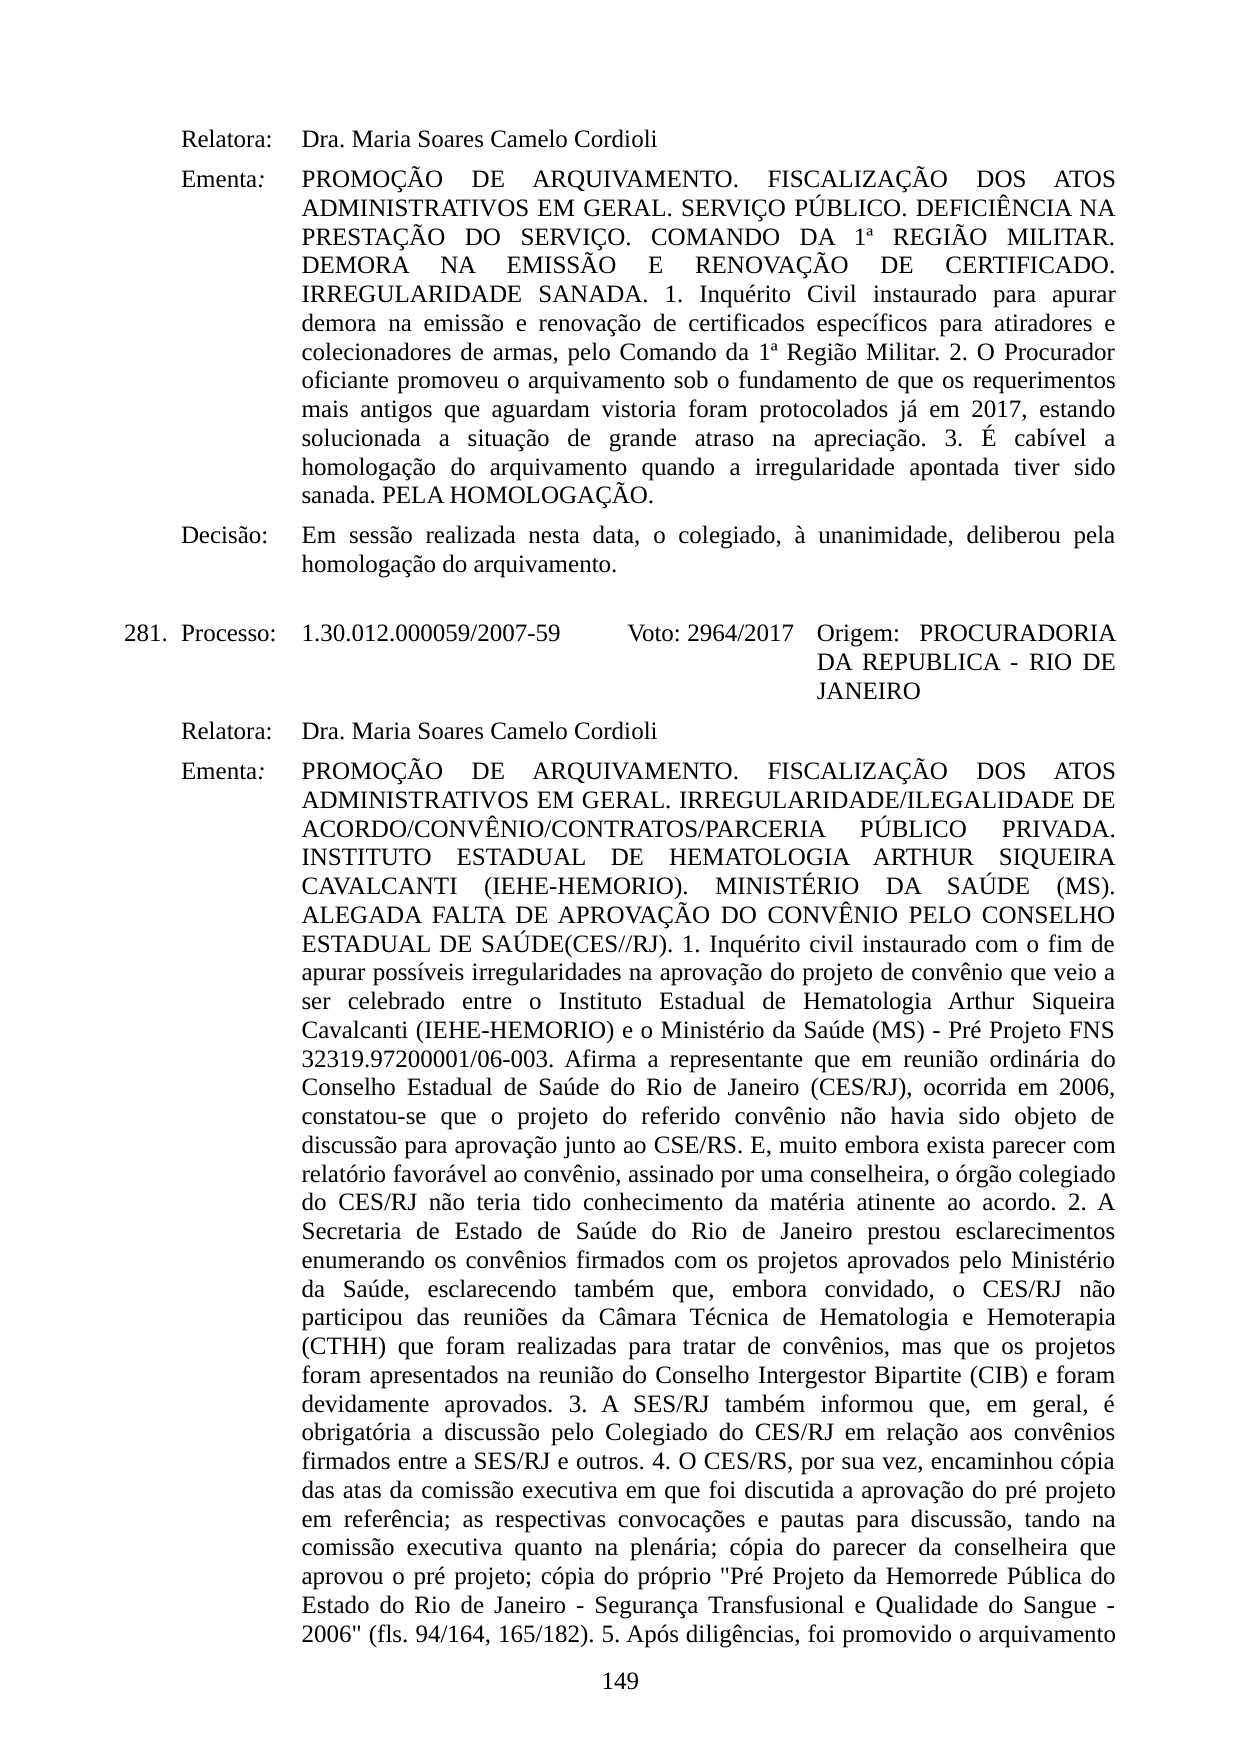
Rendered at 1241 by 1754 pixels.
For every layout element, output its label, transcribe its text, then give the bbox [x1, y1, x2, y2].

table_cell Ementa: [175, 158, 296, 515]
table_cell PROMOÇÃO DE ARQUIVAMENTO. FISCALIZAÇÃO DOS ATOS ADMINISTRATIVOS EM GERAL. IRREGULARIDADE/ILEGALIDADE DE ACORDO/CONVÊNIO/CONTRATOS/PARCERIA PÚBLICO PRIVADA. INSTITUTO ESTADUAL DE HEMATOLOGIA ARTHUR SIQUEIRA CAVALCANTI (IEHE-HEMORIO). MINISTÉRIO DA SAÚDE (MS). ALEGADA FALTA DE APROVAÇÃO DO CONVÊNIO PELO CONSELHO ESTADUAL DE SAÚDE(CES//RJ). 1. Inquérito civil instaurado com o fim de apurar possíveis irregularidades na aprovação do projeto de convênio que veio a ser celebrado entre o Instituto Estadual de Hematologia Arthur Siqueira Cavalcanti (IEHE-HEMORIO) e o Ministério da Saúde (MS) - Pré Projeto FNS 32319.97200001/06-003. Afirma a representante que em reunião ordinária do Conselho Estadual de Saúde do Rio de Janeiro (CES/RJ), ocorrida em 2006, constatou-se que o projeto do referido convênio não havia sido objeto de discussão para aprovação junto ao CSE/RS. E, muito embora exista parecer com relatório favorável ao convênio, assinado por uma conselheira, o órgão colegiado do CES/RJ não teria tido conhecimento da matéria atinente ao acordo. 2. A Secretaria de Estado de Saúde do Rio de Janeiro prestou esclarecimentos enumerando os convênios firmados com os projetos aprovados pelo Ministério da Saúde, esclarecendo também que, embora convidado, o CES/RJ não participou das reuniões da Câmara Técnica de Hematologia e Hemoterapia (CTHH) que foram realizadas para tratar de convênios, mas que os projetos foram apresentados na reunião do Conselho Intergestor Bipartite (CIB) e foram devidamente aprovados. 3. A SES/RJ também informou que, em geral, é obrigatória a discussão pelo Colegiado do CES/RJ em relação aos convênios firmados entre a SES/RJ e outros. 4. O CES/RS, por sua vez, encaminhou cópia das atas da comissão executiva em que foi discutida a aprovação do pré projeto em referência; as respectivas convocações e pautas para discussão, tando na comissão executiva quanto na plenária; cópia do parecer da conselheira que aprovou o pré projeto; cópia do próprio "Pré Projeto da Hemorrede Pública do Estado do Rio de Janeiro - Segurança Transfusional e Qualidade do Sangue - 2006" (fls. 94/164, 165/182). 5. Após diligências, foi promovido o arquivamento [296, 750, 1122, 1653]
table_cell [118, 710, 175, 750]
table_header 1.30.012.000059/2007-59 [296, 613, 621, 710]
table_cell Decisão: [175, 515, 296, 584]
table_cell Ementa: [175, 750, 296, 1653]
table_header Voto: 2964/2017 [621, 613, 811, 710]
table_header Origem: PROCURADORIA DA REPUBLICA - RIO DE JANEIRO [811, 613, 1122, 710]
table_cell [118, 750, 175, 1653]
table_cell Relatora: [175, 710, 296, 750]
table_cell Dra. Maria Soares Camelo Cordioli [296, 118, 1122, 158]
table_cell Relatora: [175, 118, 296, 158]
table_cell PROMOÇÃO DE ARQUIVAMENTO. FISCALIZAÇÃO DOS ATOS ADMINISTRATIVOS EM GERAL. SERVIÇO PÚBLICO. DEFICIÊNCIA NA PRESTAÇÃO DO SERVIÇO. COMANDO DA 1ª REGIÃO MILITAR. DEMORA NA EMISSÃO E RENOVAÇÃO DE CERTIFICADO. IRREGULARIDADE SANADA. 1. Inquérito Civil instaurado para apurar demora na emissão e renovação de certificados específicos para atiradores e colecionadores de armas, pelo Comando da 1ª Região Militar. 2. O Procurador oficiante promoveu o arquivamento sob o fundamento de que os requerimentos mais antigos que aguardam vistoria foram protocolados já em 2017, estando solucionada a situação de grande atraso na apreciação. 3. É cabível a homologação do arquivamento quando a irregularidade apontada tiver sido sanada. PELA HOMOLOGAÇÃO. [296, 158, 1122, 515]
table_cell [118, 118, 175, 158]
table_header Processo: [175, 613, 296, 710]
table_cell Dra. Maria Soares Camelo Cordioli [296, 710, 1122, 750]
table_cell Em sessão realizada nesta data, o colegiado, à unanimidade, deliberou pela homologação do arquivamento. [296, 515, 1122, 584]
table_cell [118, 515, 175, 584]
table_header 281. [118, 613, 175, 710]
table_cell [118, 158, 175, 515]
